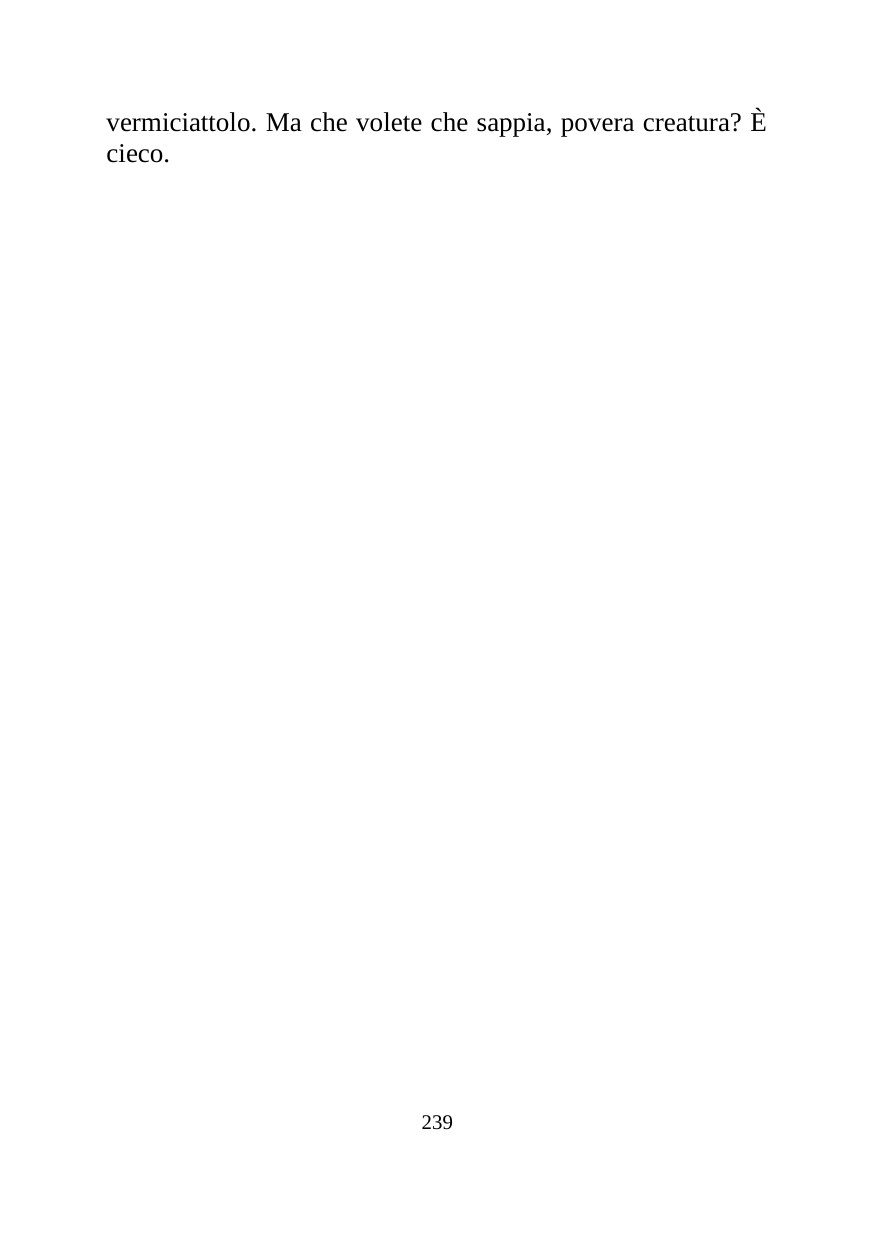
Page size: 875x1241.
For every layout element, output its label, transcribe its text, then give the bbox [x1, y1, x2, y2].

text vermiciattolo. Ma che volete che sappia, povera creatura? È cieco. [106, 106, 768, 168]
